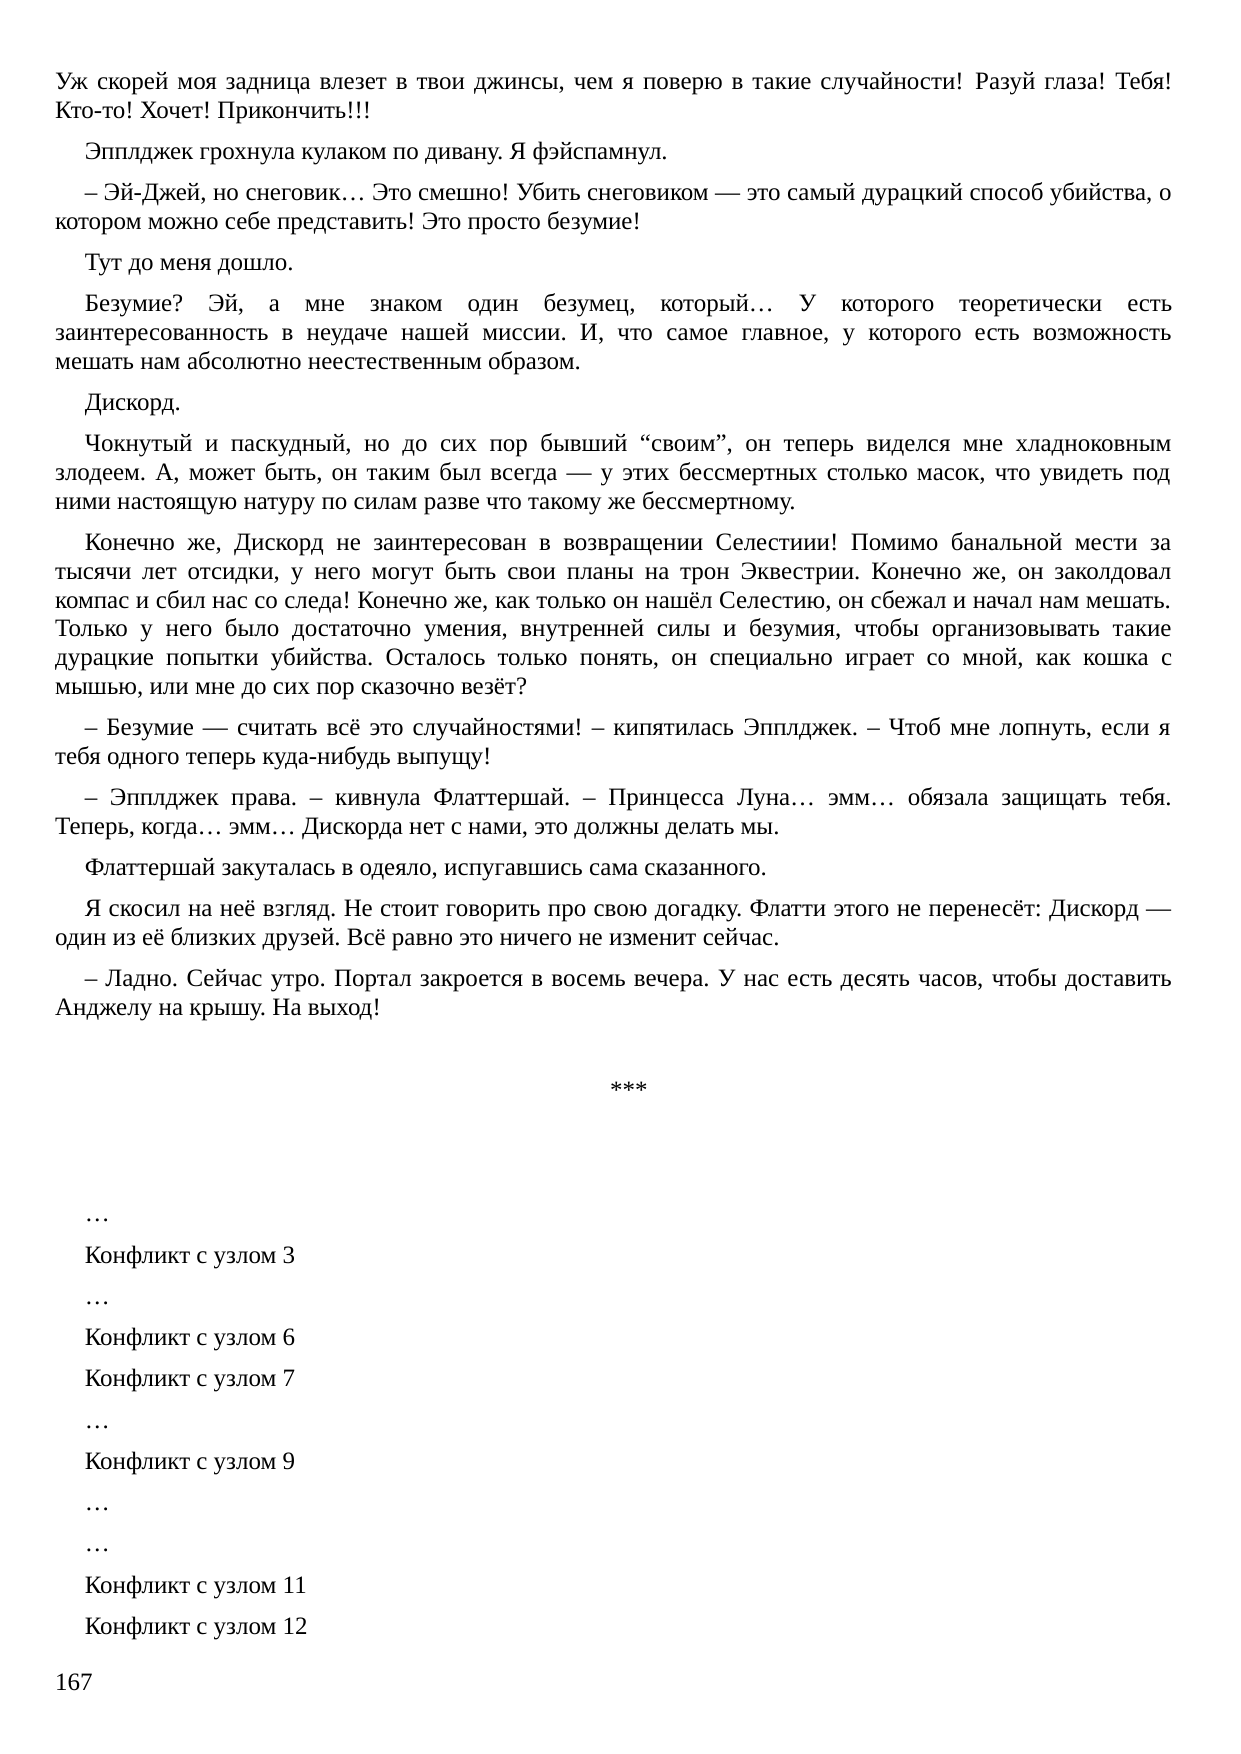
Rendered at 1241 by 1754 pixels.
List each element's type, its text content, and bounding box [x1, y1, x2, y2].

text Безумие? Эй, а мне знаком один безумец, который… У которого теоретически есть заинтересованность в неудаче нашей миссии. И, что самое главное, у которого есть возможность мешать нам абсолютно неестественным образом. [55, 288, 1173, 375]
text Конфликт с узлом 11 [55, 1570, 1173, 1598]
text Чокнутый и паскудный, но до сих пор бывший “своим”, он теперь виделся мне хладноковным злодеем. А, может быть, он таким был всегда — у этих бессмертных столько масок, что увидеть под ними настоящую натуру по силам разве что такому же бессмертному. [55, 428, 1173, 515]
text Флаттершай закуталась в одеяло, испугавшись сама сказанного. [55, 852, 1173, 881]
text – Ладно. Сейчас утро. Портал закроется в восемь вечера. У нас есть десять часов, чтобы доставить Анджелу на крышу. На выход! [55, 963, 1173, 1021]
text Конфликт с узлом 3 [55, 1240, 1173, 1268]
text … [55, 1405, 1173, 1433]
text Тут до меня дошло. [55, 247, 1173, 276]
text Конфликт с узлом 9 [55, 1446, 1173, 1475]
text … [55, 1487, 1173, 1516]
text Конфликт с узлом 12 [55, 1611, 1173, 1640]
text Я скосил на неё взгляд. Не стоит говорить про свою догадку. Флатти этого не перенесёт: Дискорд — один из её близких друзей. Всё равно это ничего не изменит сейчас. [55, 893, 1173, 951]
text Конфликт с узлом 7 [55, 1363, 1173, 1392]
text Конфликт с узлом 6 [55, 1322, 1173, 1351]
text … [55, 1281, 1173, 1310]
text – Эй-Джей, но снеговик… Это смешно! Убить снеговиком — это самый дурацкий способ убийства, о котором можно себе представить! Это просто безумие! [55, 177, 1173, 235]
text Конечно же, Дискорд не заинтересован в возвращении Селестиии! Помимо банальной мести за тысячи лет отсидки, у него могут быть свои планы на трон Эквестрии. Конечно же, он заколдовал компас и сбил нас со следа! Конечно же, как только он нашёл Селестию, он сбежал и начал нам мешать. Только у него было достаточно умения, внутренней силы и безумия, чтобы организовывать такие дурацкие попытки убийства. Осталось только понять, он специально играет со мной, как кошка с мышью, или мне до сих пор сказочно везёт? [55, 527, 1173, 700]
text Дискорд. [55, 387, 1173, 416]
text … [55, 1198, 1173, 1227]
text Уж скорей моя задница влезет в твои джинсы, чем я поверю в такие случайности! Разуй глаза! Тебя! Кто-то! Хочет! Прикончить!!! [55, 66, 1173, 123]
text – Эпплджек права. – кивнула Флаттершай. – Принцесса Луна… эмм… обязала защищать тебя. Теперь, когда… эмм… Дискорда нет с нами, это должны делать мы. [55, 782, 1173, 840]
text *** [55, 1075, 1173, 1103]
text Эпплджек грохнула кулаком по дивану. Я фэйспамнул. [55, 136, 1173, 165]
text – Безумие — считать всё это случайностями! – кипятилась Эпплджек. – Чтоб мне лопнуть, если я тебя одного теперь куда-нибудь выпущу! [55, 712, 1173, 770]
text … [55, 1528, 1173, 1557]
